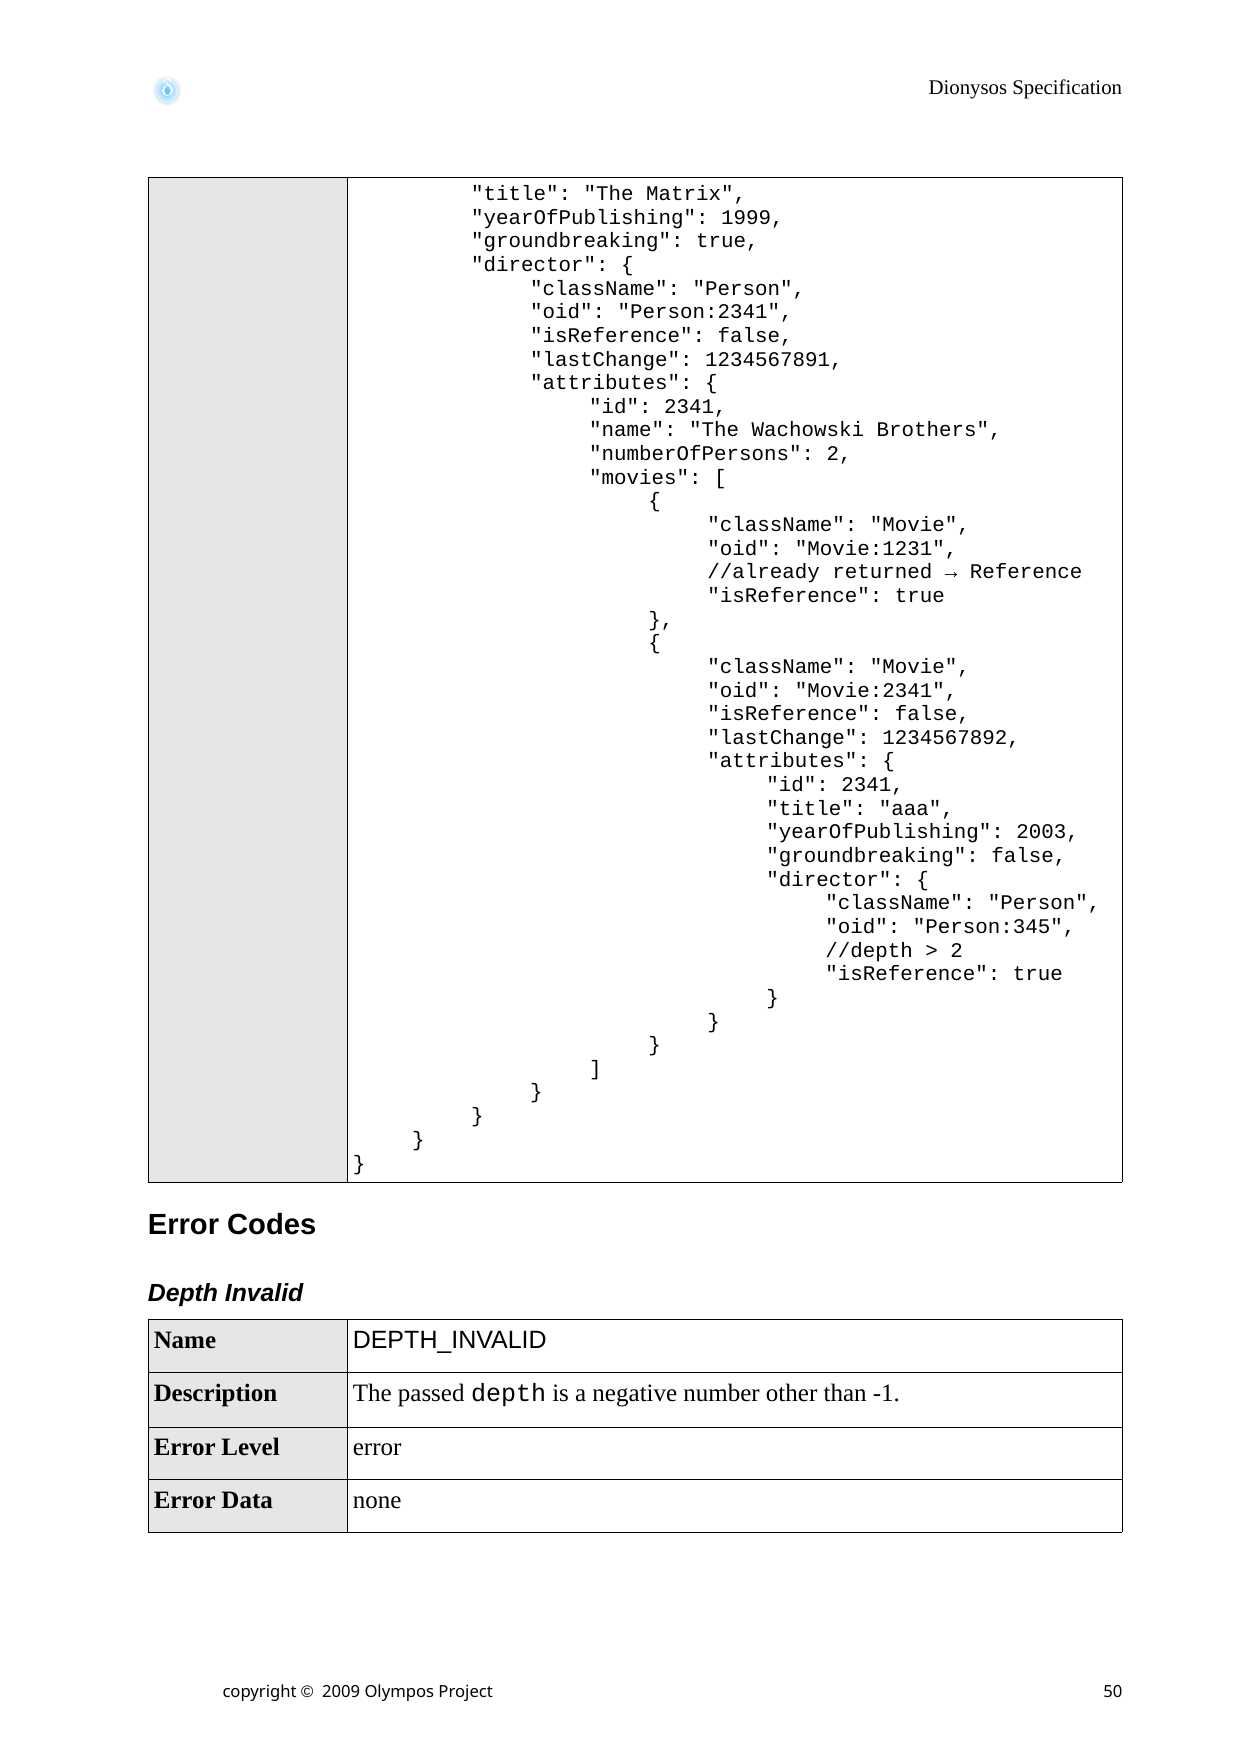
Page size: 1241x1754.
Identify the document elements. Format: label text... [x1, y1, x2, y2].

table_cell Description [149, 1373, 347, 1427]
table_header Name [149, 1320, 347, 1372]
table_cell Error Level [149, 1428, 347, 1479]
picture [152, 75, 184, 106]
table_cell [149, 178, 347, 1182]
table_cell The passed depth is a negative number other than -1. [348, 1373, 1122, 1427]
table_header DEPTH_INVALID [348, 1320, 1122, 1372]
text Depth Invalid [148, 1278, 1122, 1307]
text Error Codes [148, 1207, 1122, 1241]
table_cell error [348, 1428, 1122, 1479]
table_cell "title": "The Matrix", "yearOfPublishing": 1999, "groundbreaking": true, "director": { "className": "Person", "oid": "Person:2341", "isReference": false, "lastChange": 1234567891, "attributes": { "id": 2341, "name": "The Wachowski Brothers", "numberOfPersons": 2, "movies": [ { "className": "Movie", "oid": "Movie:1231", //already returned → Reference "isReference": true }, { "className": "Movie", "oid": "Movie:2341", "isReference": false, "lastChange": 1234567892, "attributes": { "id": 2341, "title": "aaa", "yearOfPublishing": 2003, "groundbreaking": false, "director": { "className": "Person", "oid": "Person:345", //depth > 2 "isReference": true } } } ] } } } } [348, 178, 1122, 1182]
table_cell none [348, 1480, 1122, 1532]
table_cell Error Data [149, 1480, 347, 1532]
